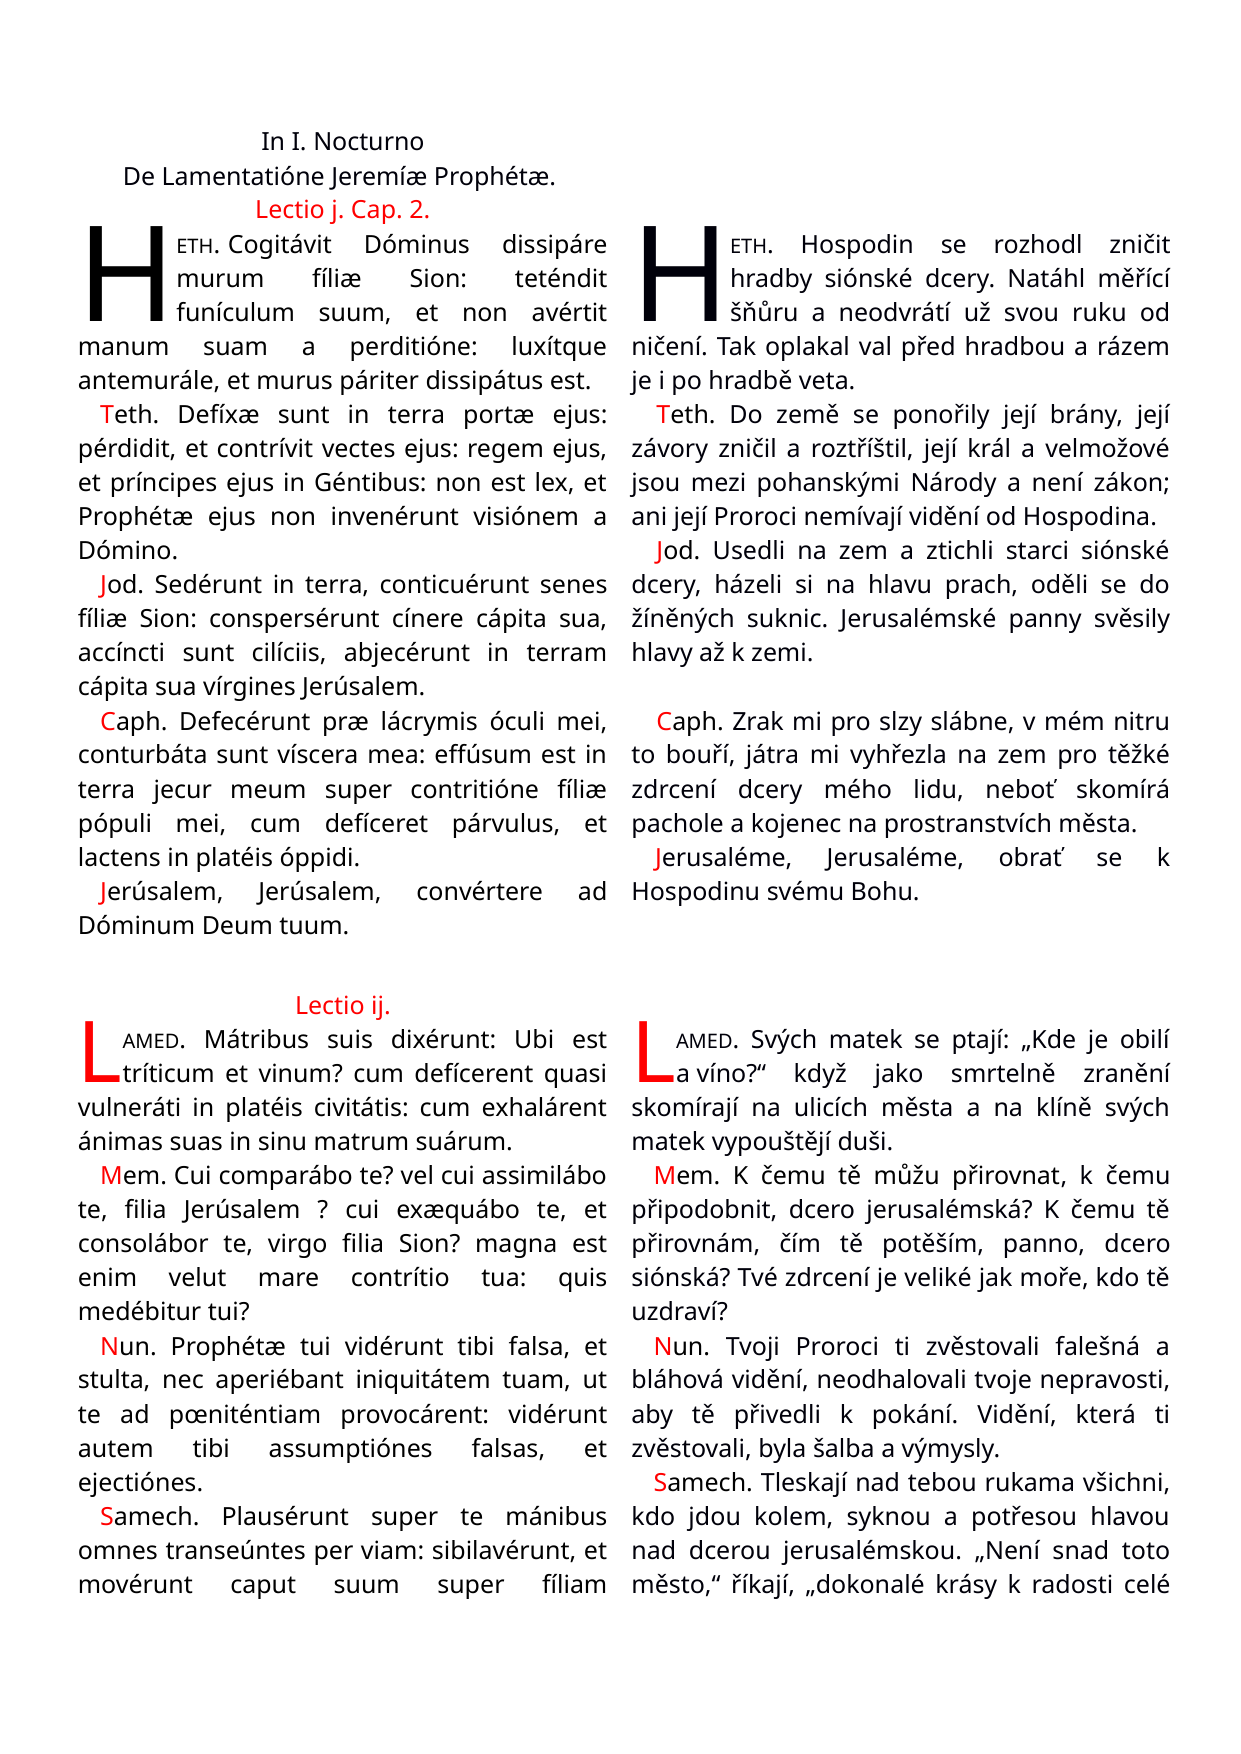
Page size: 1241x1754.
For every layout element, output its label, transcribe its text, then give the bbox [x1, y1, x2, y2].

table_cell In I. Nocturno De Lamentatióne Jeremíæ Prophétæ. Lectio j. Cap. 2. Heth. Cogitávit Dóminus dissipáre murum fíliæ Sion: teténdit funículum suum, et non avértit manum suam a perditióne: luxítque antemurále, et murus páriter dissipátus est. Teth. Defíxæ sunt in terra portæ ejus: pérdidit, et contrívit vectes ejus: regem ejus, et príncipes ejus in Géntibus: non est lex, et Prophétæ ejus non invenérunt visiónem a Dómino. Jod. Sedérunt in terra, conticuérunt senes fíliæ Sion: conspersérunt cínere cápita sua, accíncti sunt cilíciis, abjecérunt in terram cápita sua vírgines Jerúsalem. Caph. Defecérunt præ lácrymis óculi mei, conturbáta sunt víscera mea: effúsum est in terra jecur meum super contritióne fíliæ pópuli mei, cum defíceret párvulus, et lactens in platéis óppidi. Jerúsalem, Jerúsalem, convértere ad Dóminum Deum tuum. [66, 118, 619, 982]
table_cell Lamed. Svých matek se ptají: „Kde je obilí a víno?“ když jako smrtelně zranění skomírají na ulicích města a na klíně svých matek vypouštějí duši. Mem. K čemu tě můžu přirovnat, k čemu připodobnit, dcero jerusalémská? K čemu tě přirovnám, čím tě potěším, panno, dcero siónská? Tvé zdrcení je veliké jak moře, kdo tě uzdraví? Nun. Tvoji Proroci ti zvěstovali falešná a bláhová vidění, neodhalovali tvoje nepravosti, aby tě přivedli k pokání. Vidění, která ti zvěstovali, byla šalba a výmysly. Samech. Tleskají nad tebou rukama všichni, kdo jdou kolem, syknou a potřesou hlavou nad dcerou jerusalémskou. „Není snad toto město,“ říkají, „dokonalé krásy k radosti celé [619, 982, 1182, 1607]
table_cell Lectio ij. Lamed. Mátribus suis dixérunt: Ubi est tríticum et vinum? cum defícerent quasi vulneráti in platéis civitátis: cum exhalárent ánimas suas in sinu matrum suárum. Mem. Cui comparábo te? vel cui assimilábo te, filia Jerúsalem ? cui exæquábo te, et consolábor te, virgo filia Sion? magna est enim velut mare contrítio tua: quis medébitur tui? Nun. Prophétæ tui vidérunt tibi falsa, et stulta, nec aperiébant iniquitátem tuam, ut te ad pœniténtiam provocárent: vidérunt autem tibi assumptiónes falsas, et ejectiónes. Samech. Plausérunt super te mánibus omnes transeúntes per viam: sibilavérunt, et movérunt caput suum super fíliam [66, 982, 619, 1607]
table_cell Heth. Hospodin se rozhodl zničit hradby siónské dcery. Natáhl měřící šňůru a neodvrátí už svou ruku od ničení. Tak oplakal val před hradbou a rázem je i po hradbě veta. Teth. Do země se ponořily její brány, její závory zničil a roztříštil, její král a velmožové jsou mezi pohanskými Národy a není zákon; ani její Proroci nemívají vidění od Hospodina. Jod. Usedli na zem a ztichli starci siónské dcery, házeli si na hlavu prach, oděli se do žíněných suknic. Jerusalémské panny svěsily hlavy až k zemi. Caph. Zrak mi pro slzy slábne, v mém nitru to bouří, játra mi vyhřezla na zem pro těžké zdrcení dcery mého lidu, neboť skomírá pachole a kojenec na prostranstvích města. Jerusaléme, Jerusaléme, obrať se k Hospodinu svému Bohu. [619, 118, 1182, 982]
